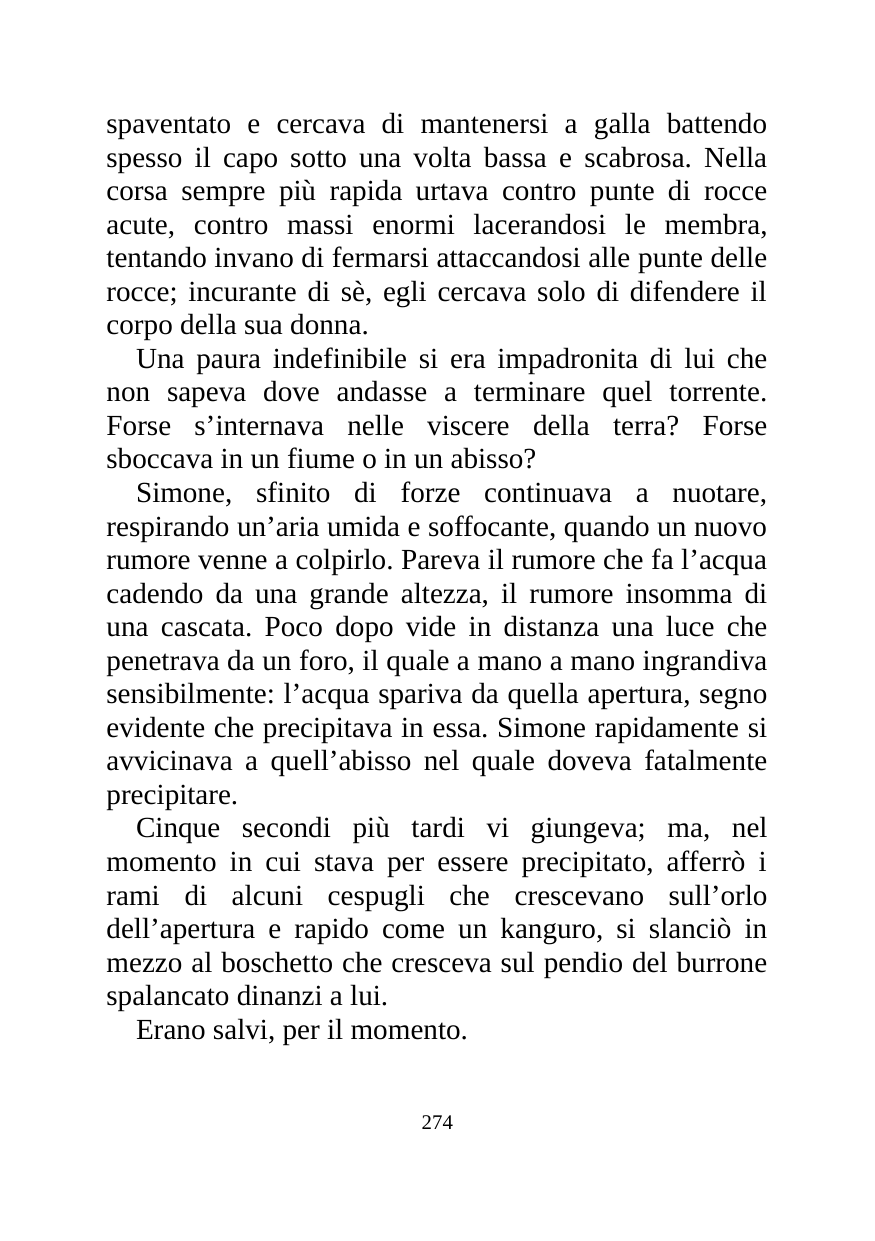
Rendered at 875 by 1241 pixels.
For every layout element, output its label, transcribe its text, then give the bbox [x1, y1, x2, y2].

text Simone, sfinito di forze continuava a nuotare, respirando un’aria umida e soffocante, quando un nuovo rumore venne a colpirlo. Pareva il rumore che fa l’acqua cadendo da una grande altezza, il rumore insomma di una cascata. Poco dopo vide in distanza una luce che penetrava da un foro, il quale a mano a mano ingrandiva sensibilmente: l’acqua spariva da quella apertura, segno evidente che precipitava in essa. Simone rapidamente si avvicinava a quell’abisso nel quale doveva fatalmente precipitare. [106, 475, 768, 811]
text Una paura indefinibile si era impadronita di lui che non sapeva dove andasse a terminare quel torrente. Forse s’internava nelle viscere della terra? Forse sboccava in un fiume o in un abisso? [106, 341, 768, 475]
text spaventato e cercava di mantenersi a galla battendo spesso il capo sotto una volta bassa e scabrosa. Nella corsa sempre più rapida urtava contro punte di rocce acute, contro massi enormi lacerandosi le membra, tentando invano di fermarsi attaccandosi alle punte delle rocce; incurante di sè, egli cercava solo di difendere il corpo della sua donna. [106, 106, 768, 341]
text Cinque secondi più tardi vi giungeva; ma, nel momento in cui stava per essere precipitato, afferrò i rami di alcuni cespugli che crescevano sull’orlo dell’apertura e rapido come un kanguro, si slanciò in mezzo al boschetto che cresceva sul pendio del burrone spalancato dinanzi a lui. [106, 811, 768, 1012]
text Erano salvi, per il momento. [106, 1012, 768, 1045]
